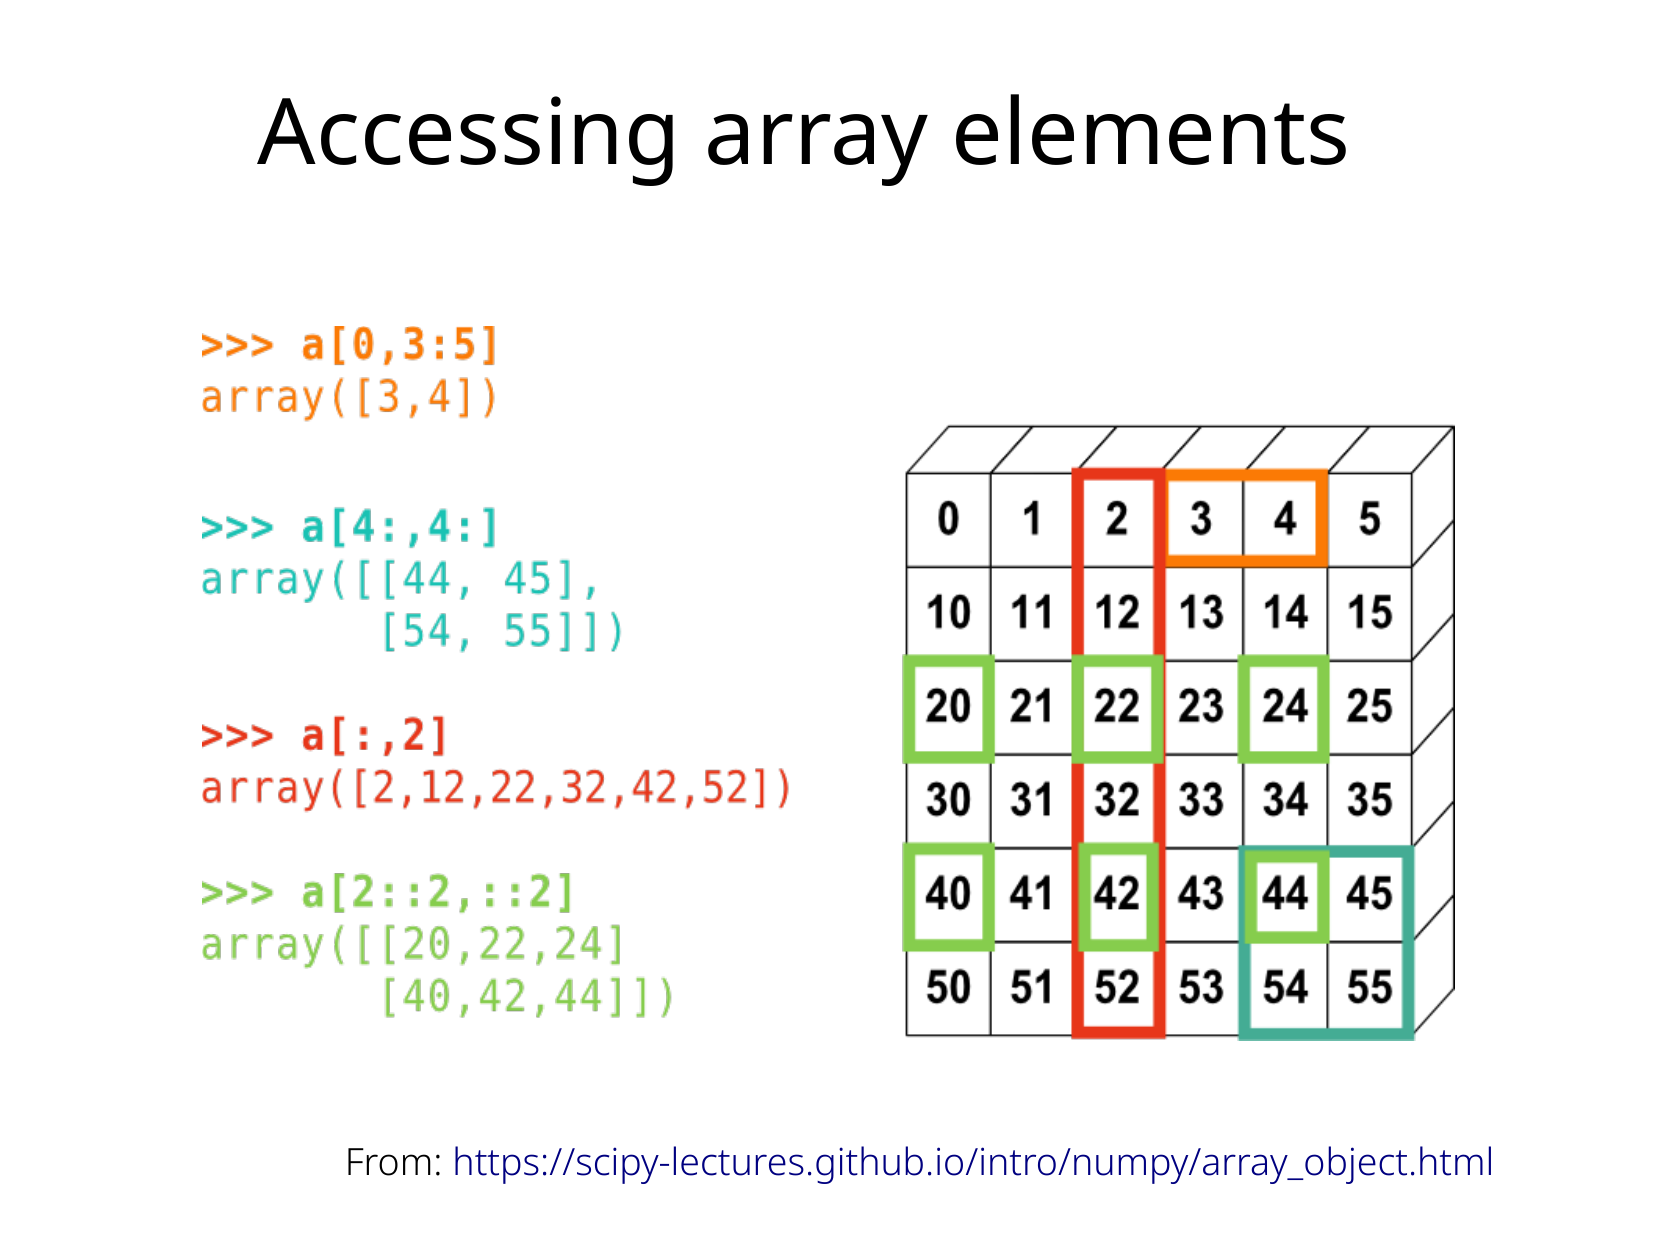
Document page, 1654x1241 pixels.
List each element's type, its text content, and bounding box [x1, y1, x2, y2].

text_box From: https://scipy-lectures.github.io/intro/numpy/array_object.html [330, 1128, 1486, 1189]
title Accessing array elements [79, 25, 1531, 233]
picture [202, 326, 1455, 1042]
